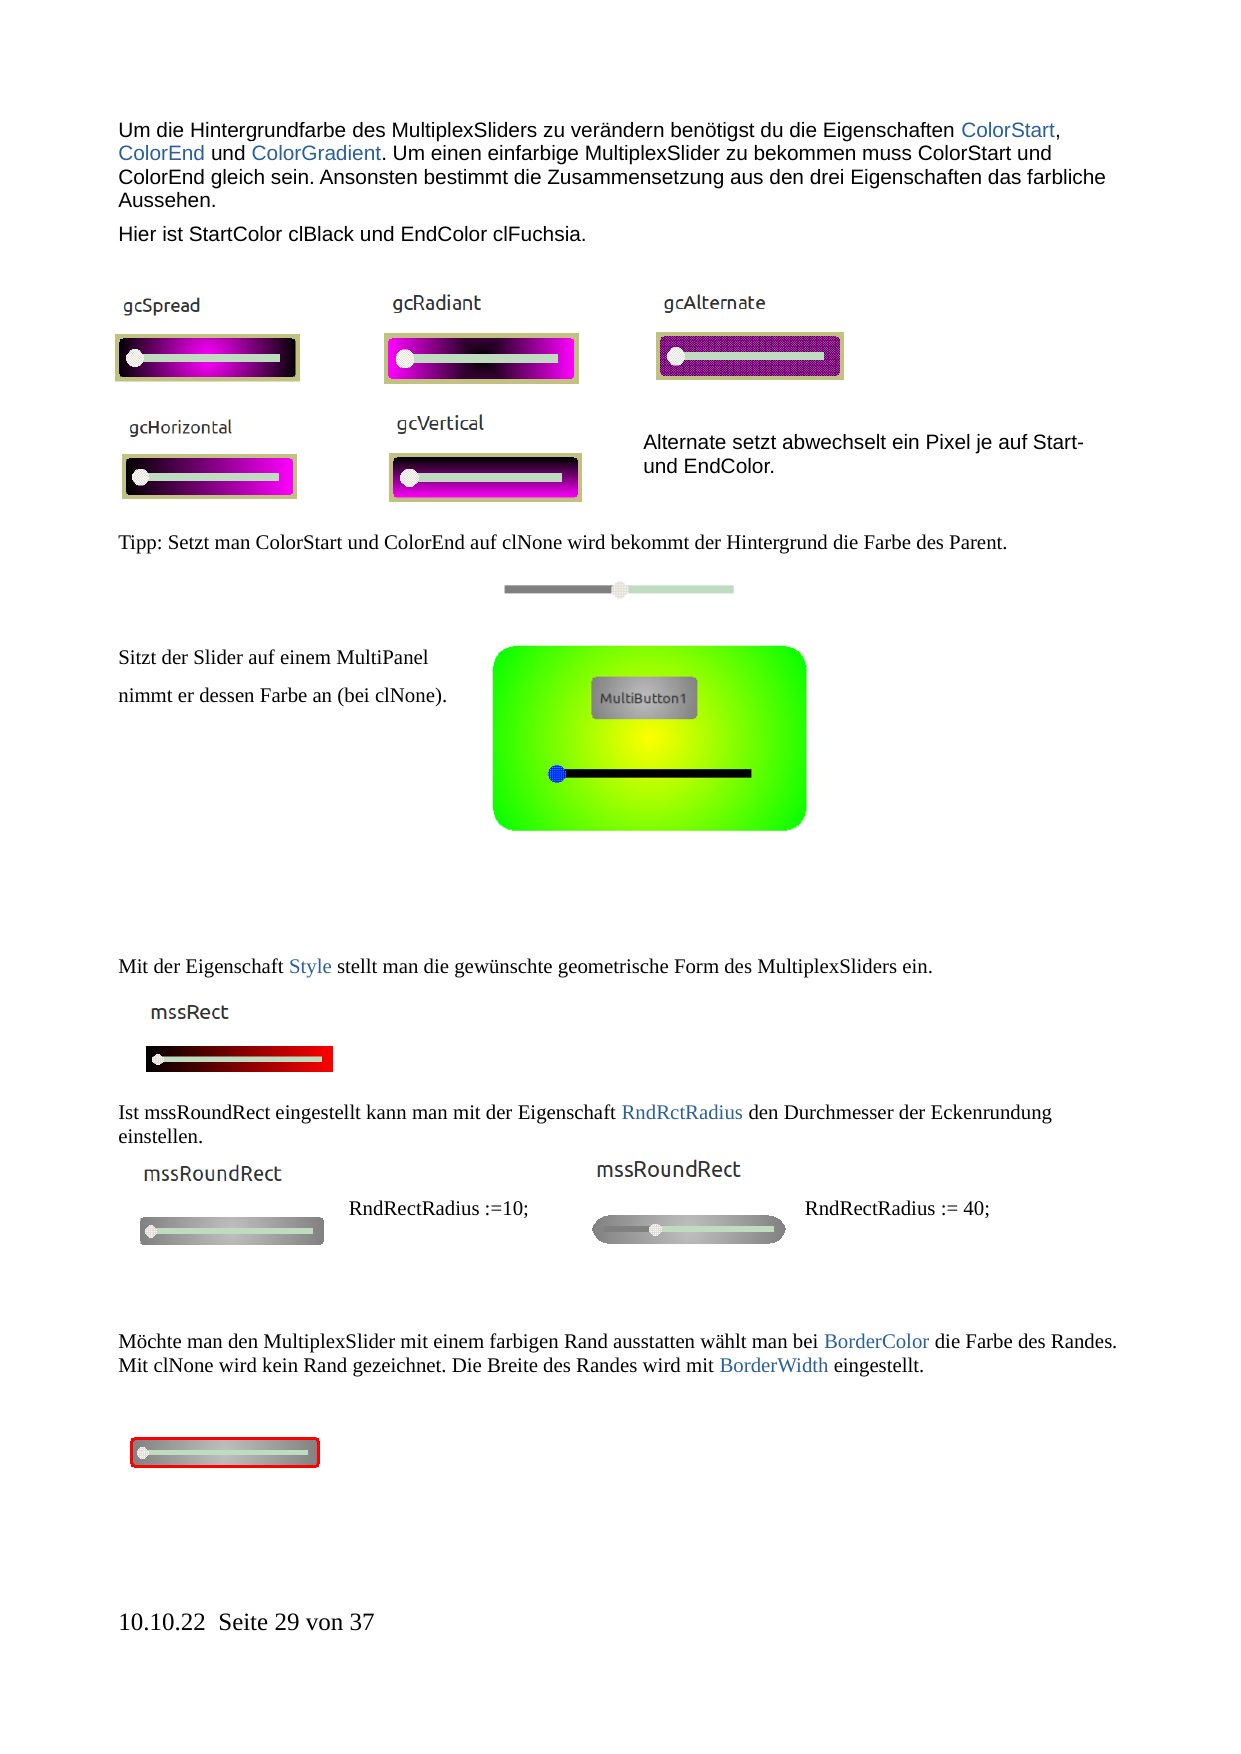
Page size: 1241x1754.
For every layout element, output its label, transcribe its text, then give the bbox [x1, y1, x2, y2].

picture [477, 632, 833, 850]
text RndRectRadius := 40; [791, 1201, 1122, 1219]
text Tipp: Setzt man ColorStart und ColorEnd auf clNone wird bekommt der Hintergrund die Farbe des Parent. [118, 531, 1122, 554]
picture [572, 1153, 791, 1260]
text Mit der Eigenschaft Style stellt man die gewünschte geometrische Form des MultiplexSliders ein. [118, 960, 1122, 977]
text Möchte man den MultiplexSlider mit einem farbigen Rand ausstatten wählt man bei BorderColor die Farbe des Randes. Mit clNone wird kein Rand gezeichnet. Die Breite des Randes wird mit BorderWidth eingestellt. [118, 1330, 1122, 1377]
text Alternate setzt abwechselt ein Pixel je auf Start- und EndColor. [595, 431, 1122, 478]
picture [374, 407, 595, 511]
picture [102, 293, 307, 393]
text Hier ist StartColor clBlack und EndColor clFuchsia. [118, 227, 1122, 245]
text [833, 645, 1122, 669]
text [833, 684, 1122, 707]
text RndRectRadius :=10; [344, 1201, 572, 1219]
picture [639, 290, 854, 391]
picture [110, 413, 309, 514]
picture [121, 1428, 333, 1477]
picture [127, 1000, 346, 1085]
text Sitzt der Slider auf einem MultiPanel [118, 645, 477, 669]
picture [371, 285, 590, 395]
text nimmt er dessen Farbe an (bei clNone). [118, 684, 477, 707]
text [309, 431, 374, 478]
picture [117, 1157, 344, 1266]
text Ist mssRoundRect eingestellt kann man mit der Eigenschaft RndRctRadius den Durchmesser der Eckenrundung einstellen. [118, 1101, 1122, 1148]
text Um die Hintergrundfarbe des MultiplexSliders zu verändern benötigst du die Eigenschaften ColorStart, ColorEnd und ColorGradient. Um einen einfarbige MultiplexSlider zu bekommen muss ColorStart und ColorEnd gleich sein. Ansonsten bestimmt die Zusammensetzung aus den drei Eigenschaften das farbliche Aussehen. [118, 118, 1122, 213]
picture [480, 568, 760, 611]
